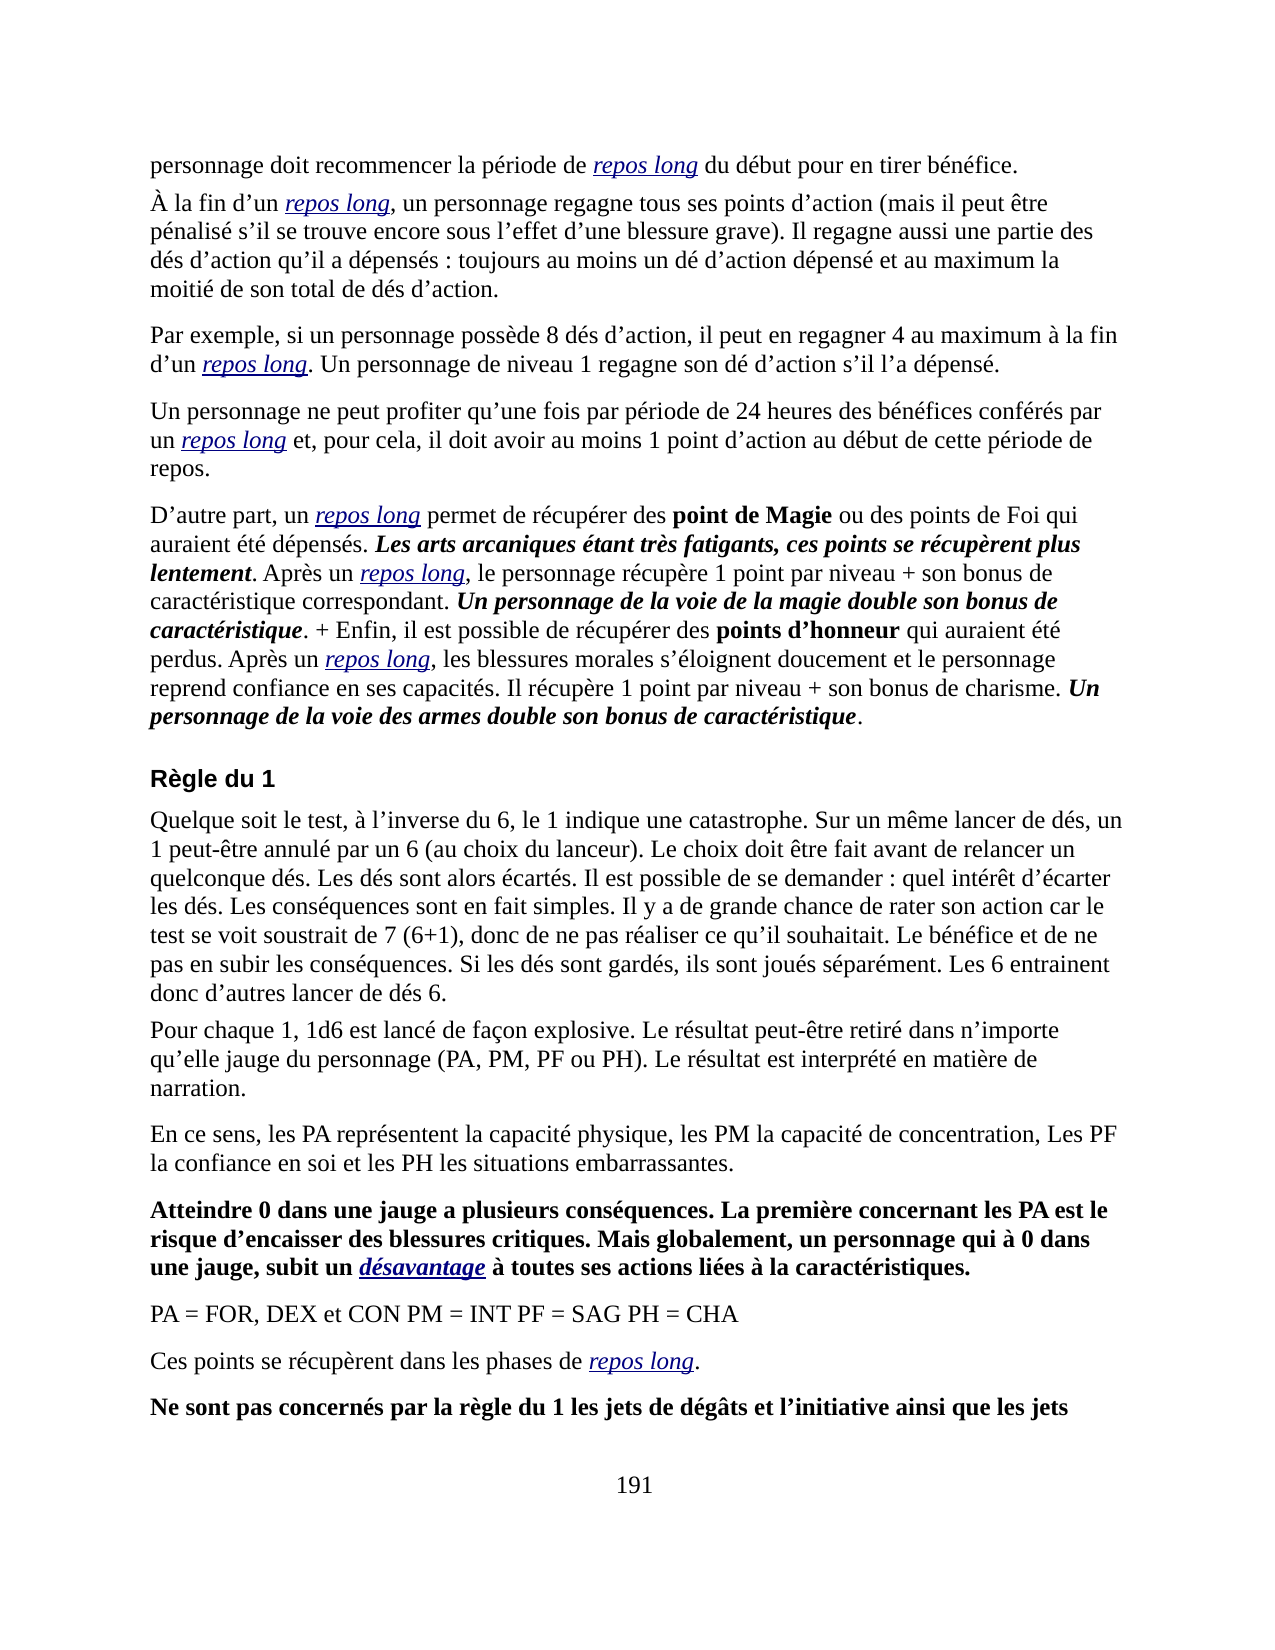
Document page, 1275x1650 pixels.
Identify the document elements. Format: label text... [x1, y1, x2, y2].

text En ce sens, les PA représentent la capacité physique, les PM la capacité de concentration, Les PF la confiance en soi et les PH les situations embarrassantes. [150, 1119, 1125, 1177]
text Pour chaque 1, 1d6 est lancé de façon explosive. Le résultat peut-être retiré dans n’importe qu’elle jauge du personnage (PA, PM, PF ou PH). Le résultat est interprété en matière de narration. [150, 1015, 1125, 1102]
text PA = FOR, DEX et CON PM = INT PF = SAG PH = CHA [150, 1299, 1125, 1328]
text Un personnage ne peut profiter qu’une fois par période de 24 heures des bénéfices conférés par un repos long et, pour cela, il doit avoir au moins 1 point d’action au début de cette période de repos. [150, 396, 1125, 482]
text D’autre part, un repos long permet de récupérer des point de Magie ou des points de Foi qui auraient été dépensés. Les arts arcaniques étant très fatigants, ces points se récupèrent plus lentement. Après un repos long, le personnage récupère 1 point par niveau + son bonus de caractéristique correspondant. Un personnage de la voie de la magie double son bonus de caractéristique. + Enfin, il est possible de récupérer des points d’honneur qui auraient été perdus. Après un repos long, les blessures morales s’éloignent doucement et le personnage reprend confiance en ses capacités. Il récupère 1 point par niveau + son bonus de charisme. Un personnage de la voie des armes double son bonus de caractéristique. [150, 500, 1125, 730]
text Par exemple, si un personnage possède 8 dés d’action, il peut en regagner 4 au maximum à la fin d’un repos long. Un personnage de niveau 1 regagne son dé d’action s’il l’a dépensé. [150, 321, 1125, 378]
text Quelque soit le test, à l’inverse du 6, le 1 indique une catastrophe. Sur un même lancer de dés, un 1 peut-être annulé par un 6 (au choix du lanceur). Le choix doit être fait avant de relancer un quelconque dés. Les dés sont alors écartés. Il est possible de se demander : quel intérêt d’écarter les dés. Les conséquences sont en fait simples. Il y a de grande chance de rater son action car le test se voit soustrait de 7 (6+1), donc de ne pas réaliser ce qu’il souhaitait. Le bénéfice et de ne pas en subir les conséquences. Si les dés sont gardés, ils sont joués séparément. Les 6 entrainent donc d’autres lancer de dés 6. [150, 805, 1125, 1006]
text À la fin d’un repos long, un personnage regagne tous ses points d’action (mais il peut être pénalisé s’il se trouve encore sous l’effet d’une blessure grave). Il regagne aussi une partie des dés d’action qu’il a dépensés : toujours au moins un dé d’action dépensé et au maximum la moitié de son total de dés d’action. [150, 188, 1125, 303]
subtitle Règle du 1 [150, 764, 1125, 793]
text Ne sont pas concernés par la règle du 1 les jets de dégâts et l’initiative ainsi que les jets [150, 1392, 1125, 1421]
text personnage doit recommencer la période de repos long du début pour en tirer bénéfice. [150, 150, 1125, 179]
text Atteindre 0 dans une jauge a plusieurs conséquences. La première concernant les PA est le risque d’encaisser des blessures critiques. Mais globalement, un personnage qui à 0 dans une jauge, subit un désavantage à toutes ses actions liées à la caractéristiques. [150, 1195, 1125, 1281]
text Ces points se récupèrent dans les phases de repos long. [150, 1346, 1125, 1374]
